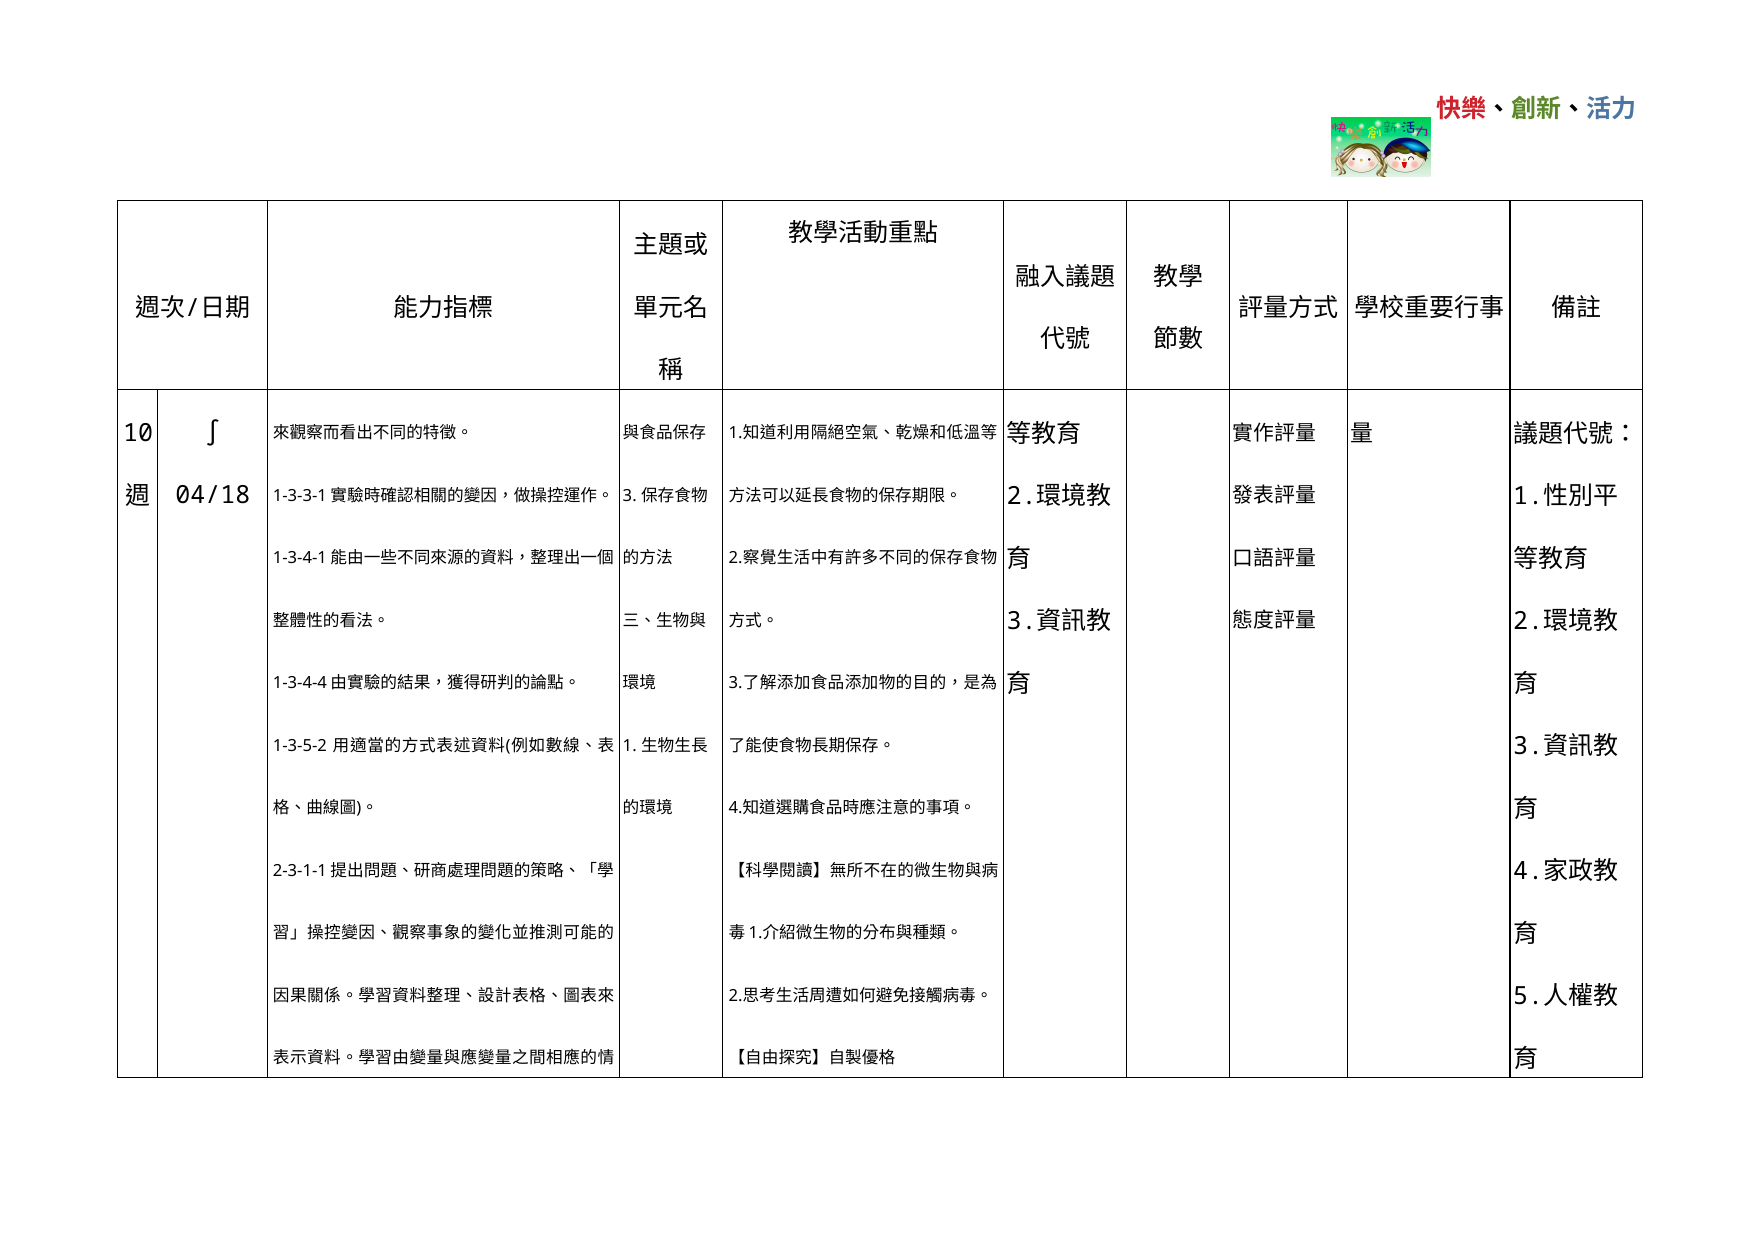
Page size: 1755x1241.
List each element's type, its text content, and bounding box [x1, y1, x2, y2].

table_header 主題或 單元名稱 [620, 201, 722, 389]
table_cell 等教育 2.環境教育 3.資訊教育 [1004, 390, 1126, 1077]
table_cell [1127, 390, 1229, 1077]
table_header 教學活動重點 [723, 201, 1003, 389]
table_cell 與食品保存 3. 保存食物的方法 三、生物與環境 1. 生物生長的環境 [620, 390, 722, 1077]
table_cell 來觀察而看出不同的特徵。 1-3-3-1實驗時確認相關的變因，做操控運作。 1-3-4-1能由一些不同來源的資料，整理出一個整體性的看法。 1-3-4-4由實驗的結果，獲得研判的論點。 1-3-5-2 用適當的方式表述資料(例如數線、表格、曲線圖)。 2-3-1-1提出問題、研商處理問題的策略、「學習」操控變因、觀察事象的變化並推測可能的因果關係。學習資料整理、設計表格、圖表來表示資料。學習由變量與應變量之間相應的情 [268, 390, 619, 1077]
table_header 教學 節數 [1127, 201, 1229, 389]
table_cell 10 週 [118, 390, 157, 1077]
table_header 備註 [1511, 201, 1642, 389]
table_cell ∫ 04/18 [158, 390, 267, 1077]
table_header 週次/日期 [118, 201, 267, 389]
table_header 評量方式 [1230, 201, 1347, 389]
table_header 能力指標 [268, 201, 619, 389]
table_cell 實作評量 發表評量 口語評量 態度評量 [1230, 390, 1347, 1077]
table_cell 議題代號： 1.性別平等教育 2.環境教育 3.資訊教育 4.家政教育 5.人權教育 [1511, 390, 1642, 1077]
table_cell 1.知道利用隔絕空氣、乾燥和低溫等方法可以延長食物的保存期限。 2.察覺生活中有許多不同的保存食物方式。 3.了解添加食品添加物的目的，是為了能使食物長期保存。 4.知道選購食品時應注意的事項。 【科學閱讀】無所不在的微生物與病毒1.介紹微生物的分布與種類。 2.思考生活周遭如何避免接觸病毒。 【自由探究】自製優格 [723, 390, 1003, 1077]
table_cell 量 [1348, 390, 1509, 1077]
table_header 學校重要行事 [1348, 201, 1509, 389]
table_header 融入議題 代號 [1004, 201, 1126, 389]
